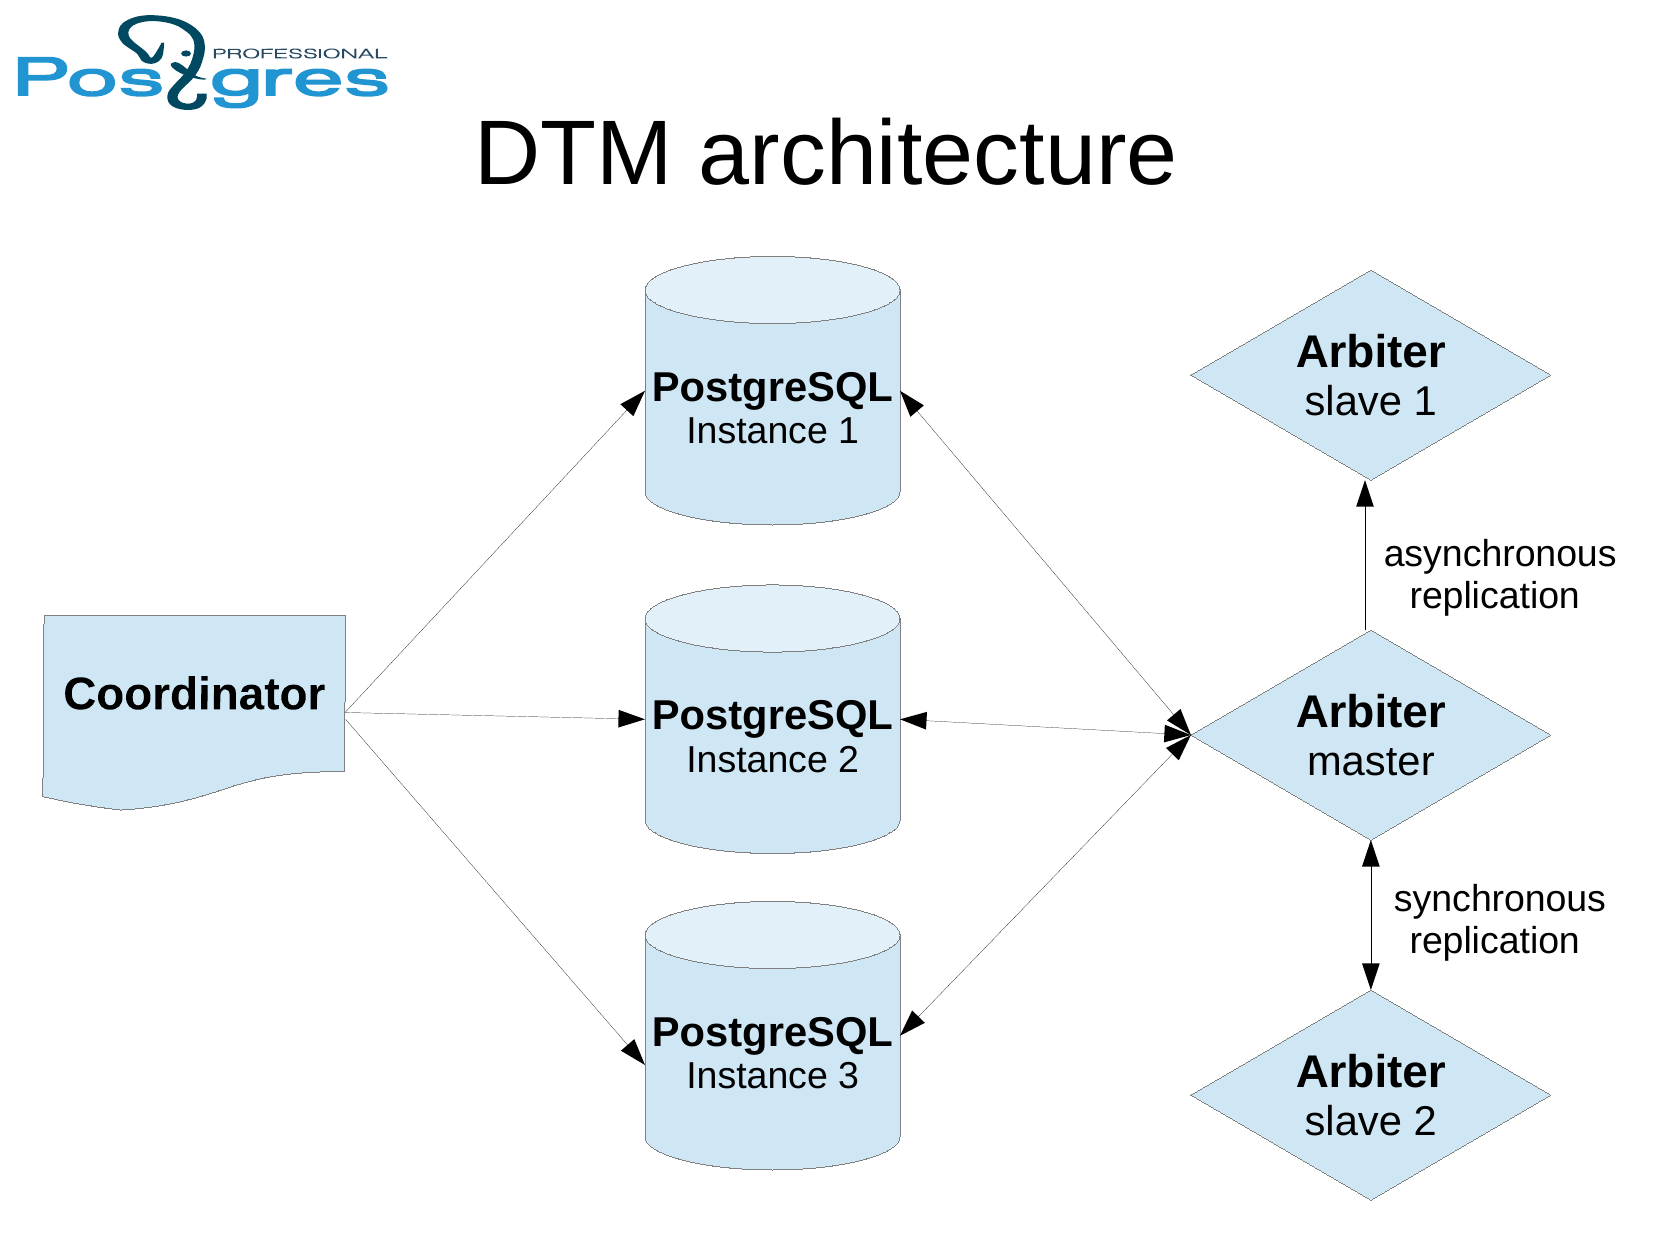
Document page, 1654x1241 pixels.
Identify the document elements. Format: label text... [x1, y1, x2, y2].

text_box Arbiter slave 1 [1190, 270, 1551, 481]
text_box synchronous replication [1350, 870, 1651, 969]
text_box Coordinator [42, 615, 346, 811]
text_box PostgreSQL Instance 1 [645, 291, 901, 526]
text_box Arbiter slave 2 [1190, 990, 1551, 1201]
text_box PostgreSQL Instance 3 [645, 936, 901, 1171]
text_box PostgreSQL Instance 2 [645, 619, 901, 854]
text_box Arbiter master [1191, 630, 1551, 840]
title DTM architecture [82, 49, 1571, 257]
text_box asynchronous replication [1350, 525, 1651, 624]
